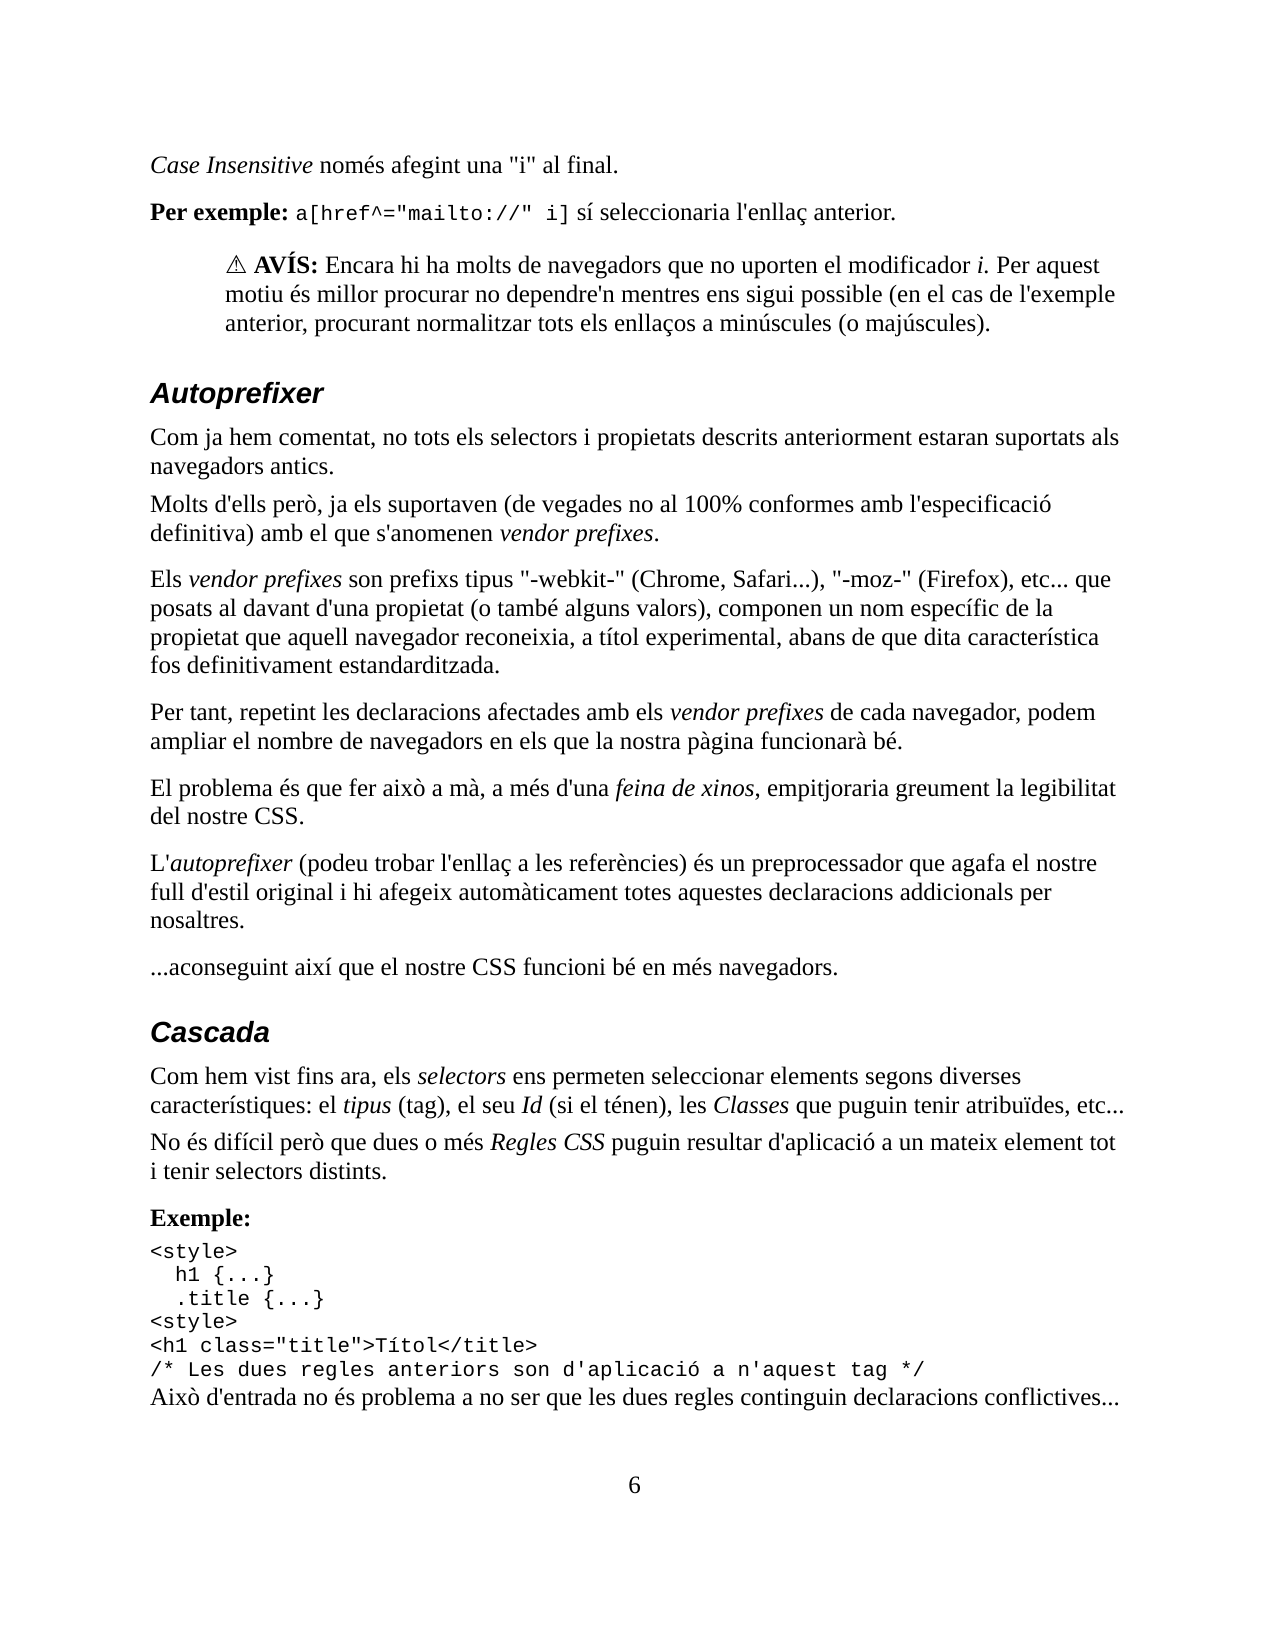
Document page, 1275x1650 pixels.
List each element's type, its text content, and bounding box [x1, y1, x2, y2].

text No és difícil però que dues o més Regles CSS puguin resultar d'aplicació a un mateix element tot i tenir selectors distints. [150, 1127, 1125, 1185]
text El problema és que fer això a mà, a més d'una feina de xinos, empitjoraria greument la legibilitat del nostre CSS. [150, 773, 1125, 830]
text Els vendor prefixes son prefixs tipus "-webkit-" (Chrome, Safari...), "-moz-" (Firefox), etc... que posats al davant d'una propietat (o també alguns valors), componen un nom específic de la propietat que aquell navegador reconeixia, a títol experimental, abans de que dita característica fos definitivament estandarditzada. [150, 564, 1125, 679]
text Per tant, repetint les declaracions afectades amb els vendor prefixes de cada navegador, podem ampliar el nombre de navegadors en els que la nostra pàgina funcionarà bé. [150, 697, 1125, 755]
text <h1 class="title">Títol</title> [150, 1335, 1125, 1359]
text Molts d'ells però, ja els suportaven (de vegades no al 100% conformes amb l'especificació definitiva) amb el que s'anomenen vendor prefixes. [150, 489, 1125, 546]
text ...aconseguint així que el nostre CSS funcioni bé en més navegadors. [150, 952, 1125, 981]
subtitle Autoprefixer [150, 376, 1125, 410]
text Case Insensitive només afegint una "i" al final. [150, 150, 1125, 179]
text h1 {...} [150, 1264, 1125, 1288]
text ⚠ AVÍS: Encara hi ha molts de navegadors que no uporten el modificador i. Per aquest motiu és millor procurar no dependre'n mentres ens sigui possible (en el cas de l'exemple anterior, procurant normalitzar tots els enllaços a minúscules (o majúscules). [225, 250, 1125, 336]
text Com ja hem comentat, no tots els selectors i propietats descrits anteriorment estaran suportats als navegadors antics. [150, 422, 1125, 480]
text /* Les dues regles anteriors son d'aplicació a n'aquest tag */ [150, 1359, 1125, 1382]
text <style> [150, 1241, 1125, 1264]
subtitle Cascada [150, 1015, 1125, 1048]
text .title {...} [150, 1288, 1125, 1312]
text Per exemple: a[href^="mailto://" i] sí seleccionaria l'enllaç anterior. [150, 197, 1125, 226]
text L'autoprefixer (podeu trobar l'enllaç a les referències) és un preprocessador que agafa el nostre full d'estil original i hi afegeix automàticament totes aquestes declaracions addicionals per nosaltres. [150, 848, 1125, 934]
text Això d'entrada no és problema a no ser que les dues regles continguin declaracions conflictives... [150, 1382, 1125, 1411]
text Com hem vist fins ara, els selectors ens permeten seleccionar elements segons diverses característiques: el tipus (tag), el seu Id (si el ténen), les Classes que puguin tenir atribuïdes, etc... [150, 1061, 1125, 1118]
text <style> [150, 1312, 1125, 1335]
text Exemple: [150, 1203, 1125, 1232]
